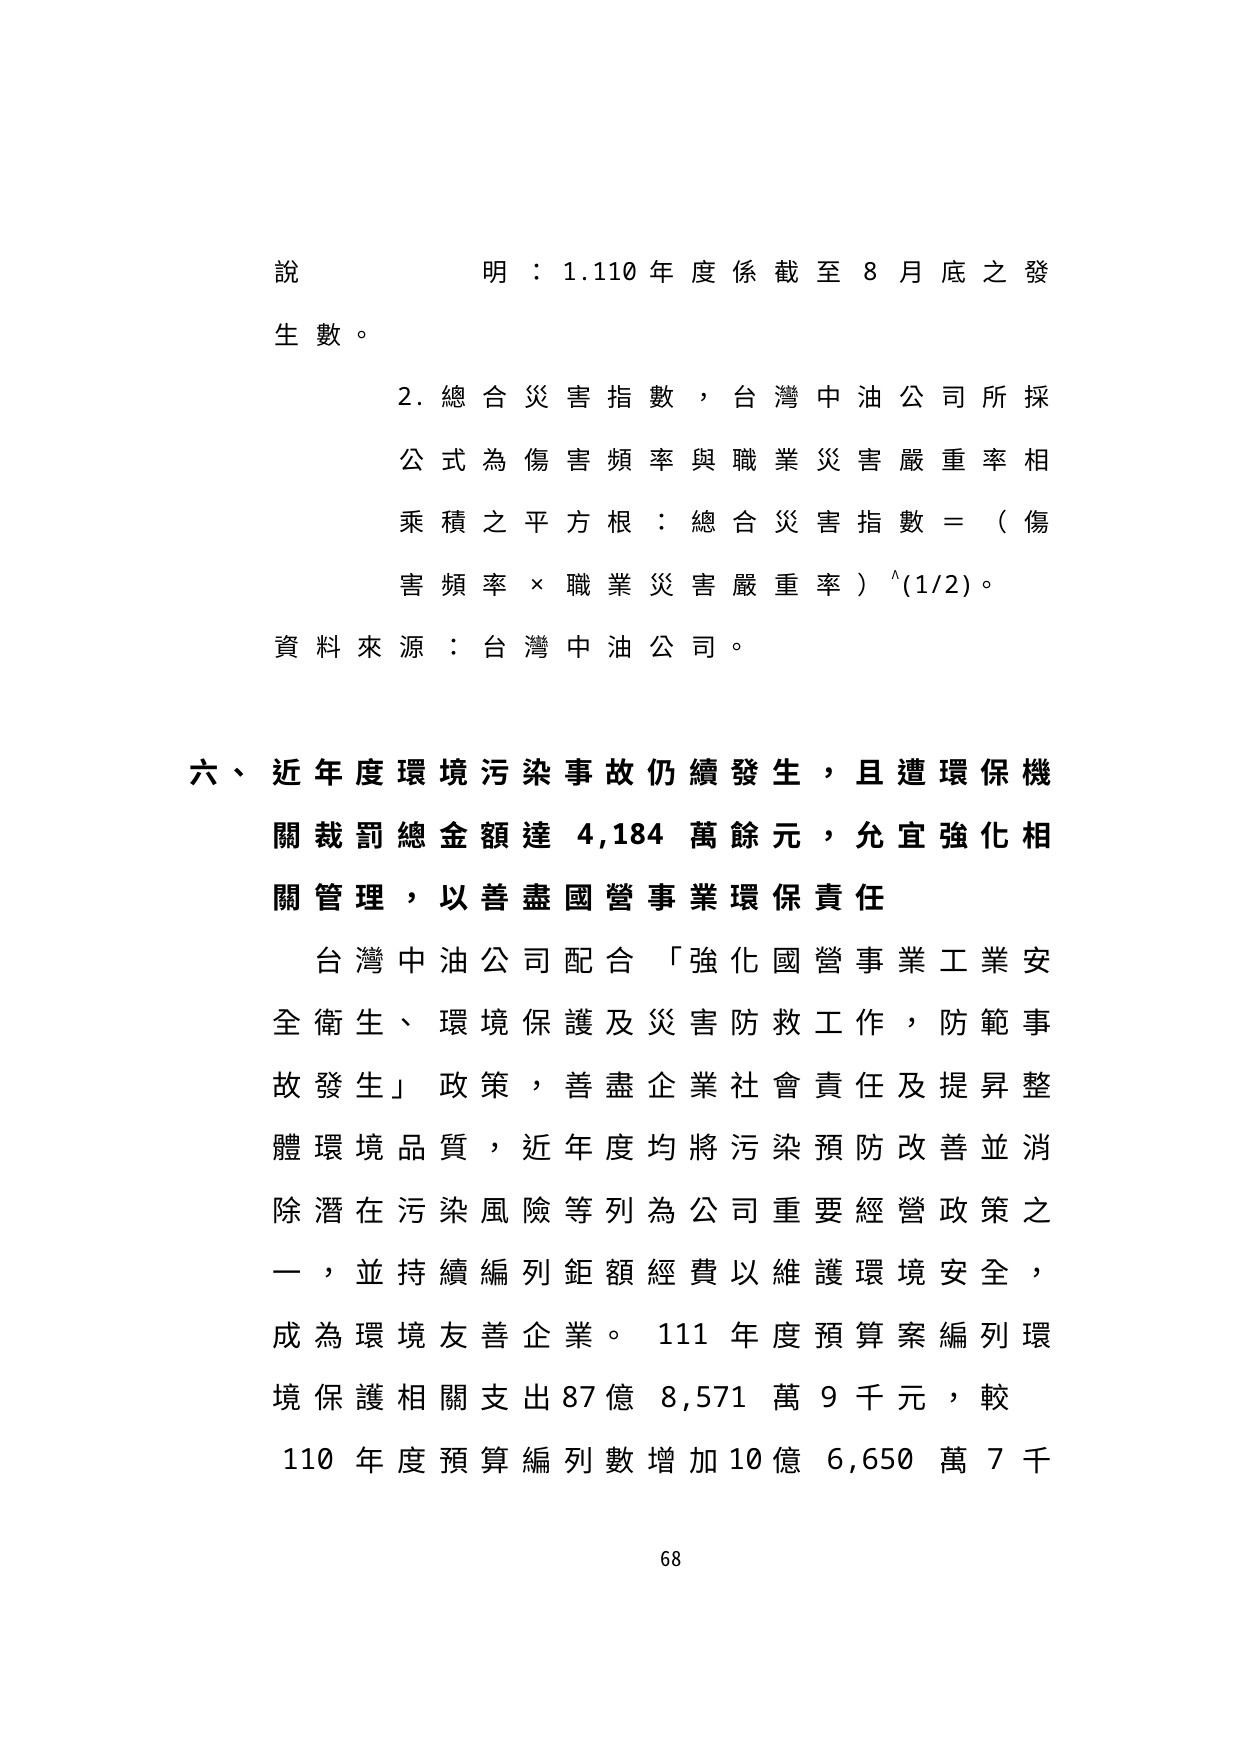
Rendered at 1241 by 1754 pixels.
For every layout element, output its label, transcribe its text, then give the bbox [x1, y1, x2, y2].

text 六、近年度環境污染事故仍續發生，且遭環保機關裁罰總金額達4,184萬餘元，允宜強化相關管理，以善盡國營事業環保責任 [183, 729, 1058, 917]
text 2.總合災害指數，台灣中油公司所採公式為傷害頻率與職業災害嚴重率相乘積之平方根：總合災害指數＝（傷害頻率×職業災害嚴重率）Λ(1/2)。 [365, 354, 1058, 604]
text 台灣中油公司配合「強化國營事業工業安全衛生、環境保護及災害防救工作，防範事故發生」政策，善盡企業社會責任及提昇整體環境品質，近年度均將污染預防改善並消除潛在污染風險等列為公司重要經營政策之一，並持續編列鉅額經費以維護環境安全，成為環境友善企業。111年度預算案編列環境保護相關支出87億8,571萬9千元，較110年度預算編列數增加10億6,650萬7千 [242, 917, 1058, 1479]
text 說 明：1.110年度係截至8月底之發生數。 [242, 229, 1058, 354]
text 資料來源：台灣中油公司。 [242, 604, 1058, 667]
